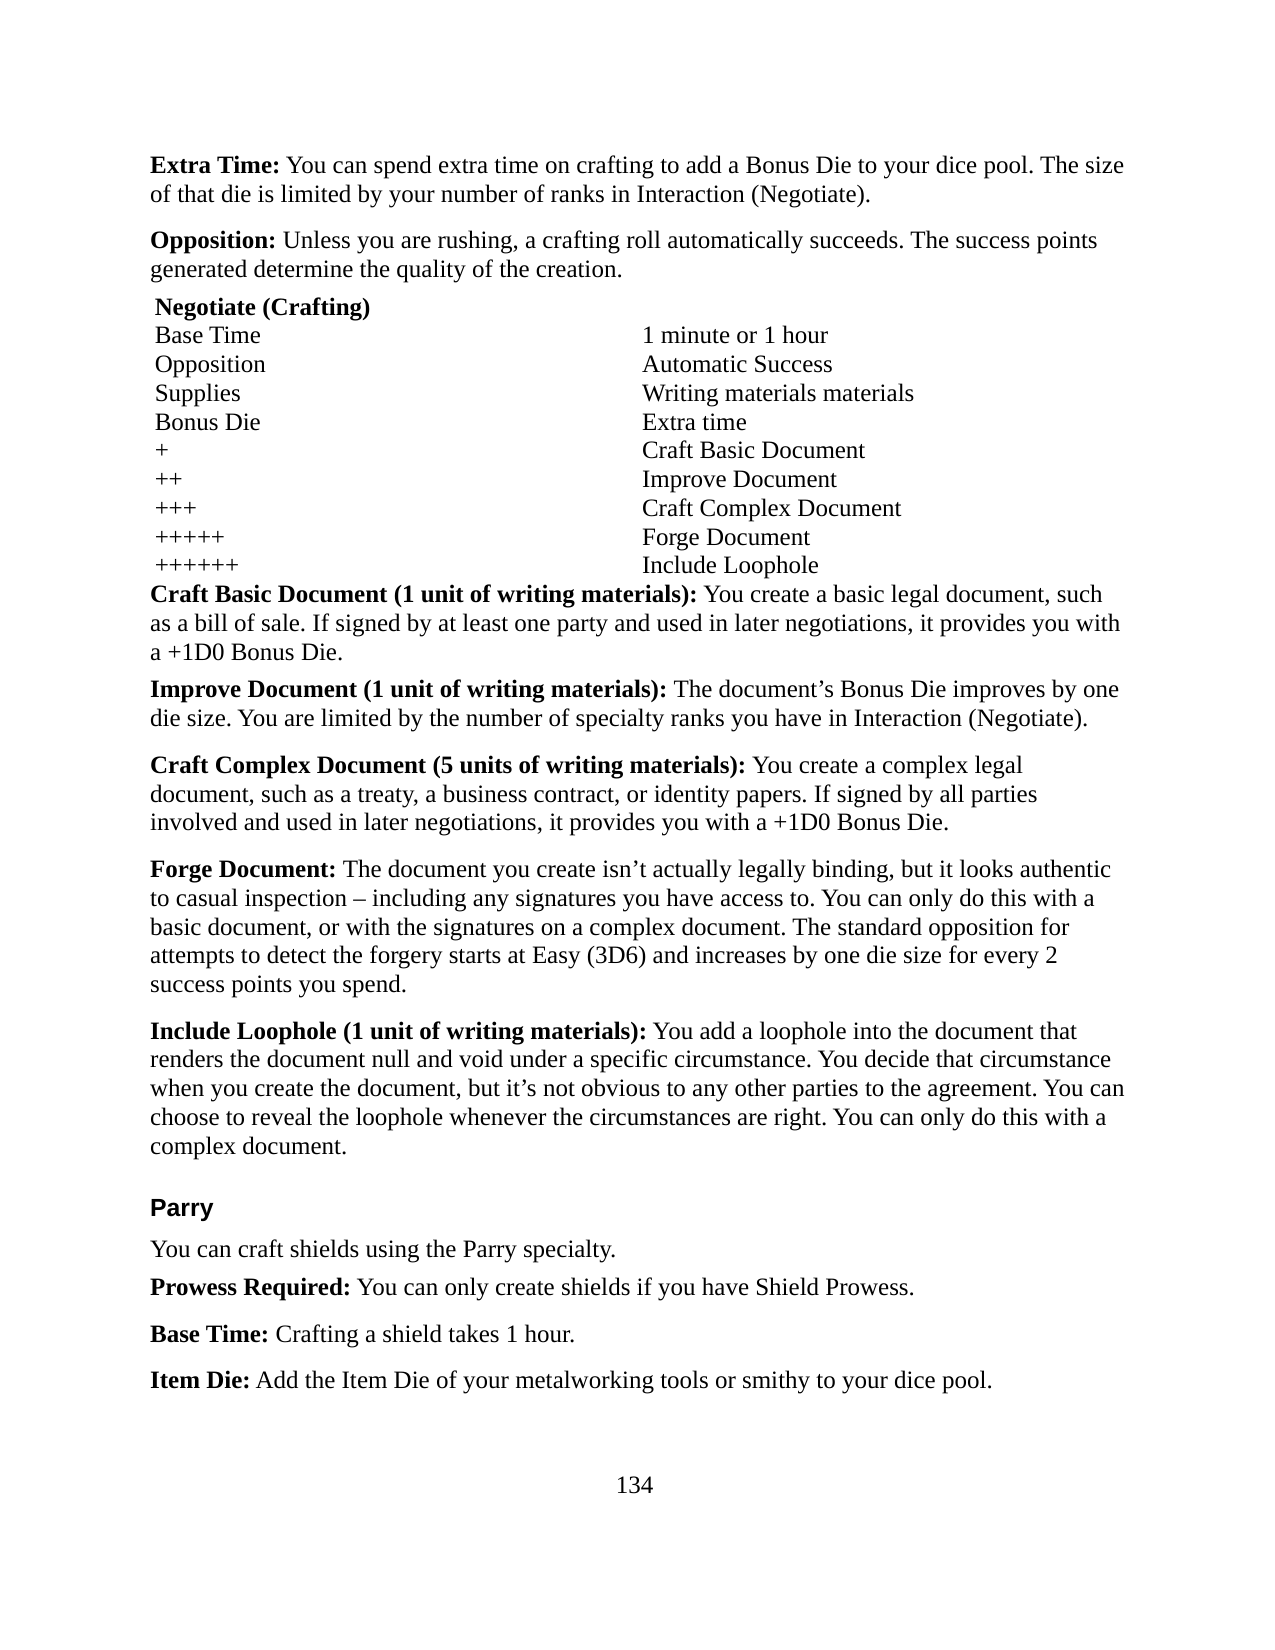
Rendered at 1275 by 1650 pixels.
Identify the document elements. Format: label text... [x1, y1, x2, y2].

text Improve Document (1 unit of writing materials): The document’s Bonus Die improves by one die size. You are limited by the number of specialty ranks you have in Interaction (Negotiate). [150, 674, 1125, 732]
table_cell Opposition [150, 349, 637, 378]
table_cell Automatic Success [638, 349, 1125, 378]
table_cell Bonus Die [150, 407, 637, 436]
text Include Loophole (1 unit of writing materials): You add a loophole into the document that renders the document null and void under a specific circumstance. You decide that circumstance when you create the document, but it’s not obvious to any other parties to the agreement. You can choose to reveal the loophole whenever the circumstances are right. You can only do this with a complex document. [150, 1016, 1125, 1159]
text Craft Complex Document (5 units of writing materials): You create a complex legal document, such as a treaty, a business contract, or identity papers. If signed by all parties involved and used in later negotiations, it provides you with a +1D0 Bonus Die. [150, 750, 1125, 836]
table_cell +++ [150, 493, 637, 522]
table_header [638, 292, 1125, 321]
subtitle Parry [150, 1193, 1125, 1222]
table_cell 1 minute or 1 hour [638, 321, 1125, 349]
text Craft Basic Document (1 unit of writing materials): You create a basic legal document, such as a bill of sale. If signed by at least one party and used in later negotiations, it provides you with a +1D0 Bonus Die. [150, 579, 1125, 666]
table_cell Writing materials materials [638, 378, 1125, 407]
table_cell Craft Basic Document [638, 436, 1125, 464]
table_cell ++ [150, 464, 637, 493]
table_cell Forge Document [638, 522, 1125, 551]
table_cell Include Loophole [638, 551, 1125, 579]
table_cell Extra time [638, 407, 1125, 436]
table_cell Base Time [150, 321, 637, 349]
table_header Negotiate (Crafting) [150, 292, 637, 321]
text Prowess Required: You can only create shields if you have Shield Prowess. [150, 1272, 1125, 1301]
text Extra Time: You can spend extra time on crafting to add a Bonus Die to your dice pool. The size of that die is limited by your number of ranks in Interaction (Negotiate). [150, 150, 1125, 207]
table_cell +++++ [150, 522, 637, 551]
text You can craft shields using the Parry specialty. [150, 1234, 1125, 1263]
table_cell ++++++ [150, 551, 637, 579]
table_cell Craft Complex Document [638, 493, 1125, 522]
text Base Time: Crafting a shield takes 1 hour. [150, 1319, 1125, 1348]
text Item Die: Add the Item Die of your metalworking tools or smithy to your dice pool. [150, 1366, 1125, 1394]
table_cell + [150, 436, 637, 464]
table_cell Improve Document [638, 464, 1125, 493]
text Opposition: Unless you are rushing, a crafting roll automatically succeeds. The success points generated determine the quality of the creation. [150, 225, 1125, 283]
table_cell Supplies [150, 378, 637, 407]
text Forge Document: The document you create isn’t actually legally binding, but it looks authentic to casual inspection – including any signatures you have access to. You can only do this with a basic document, or with the signatures on a complex document. The standard opposition for attempts to detect the forgery starts at Easy (3D6) and increases by one die size for every 2 success points you spend. [150, 854, 1125, 998]
